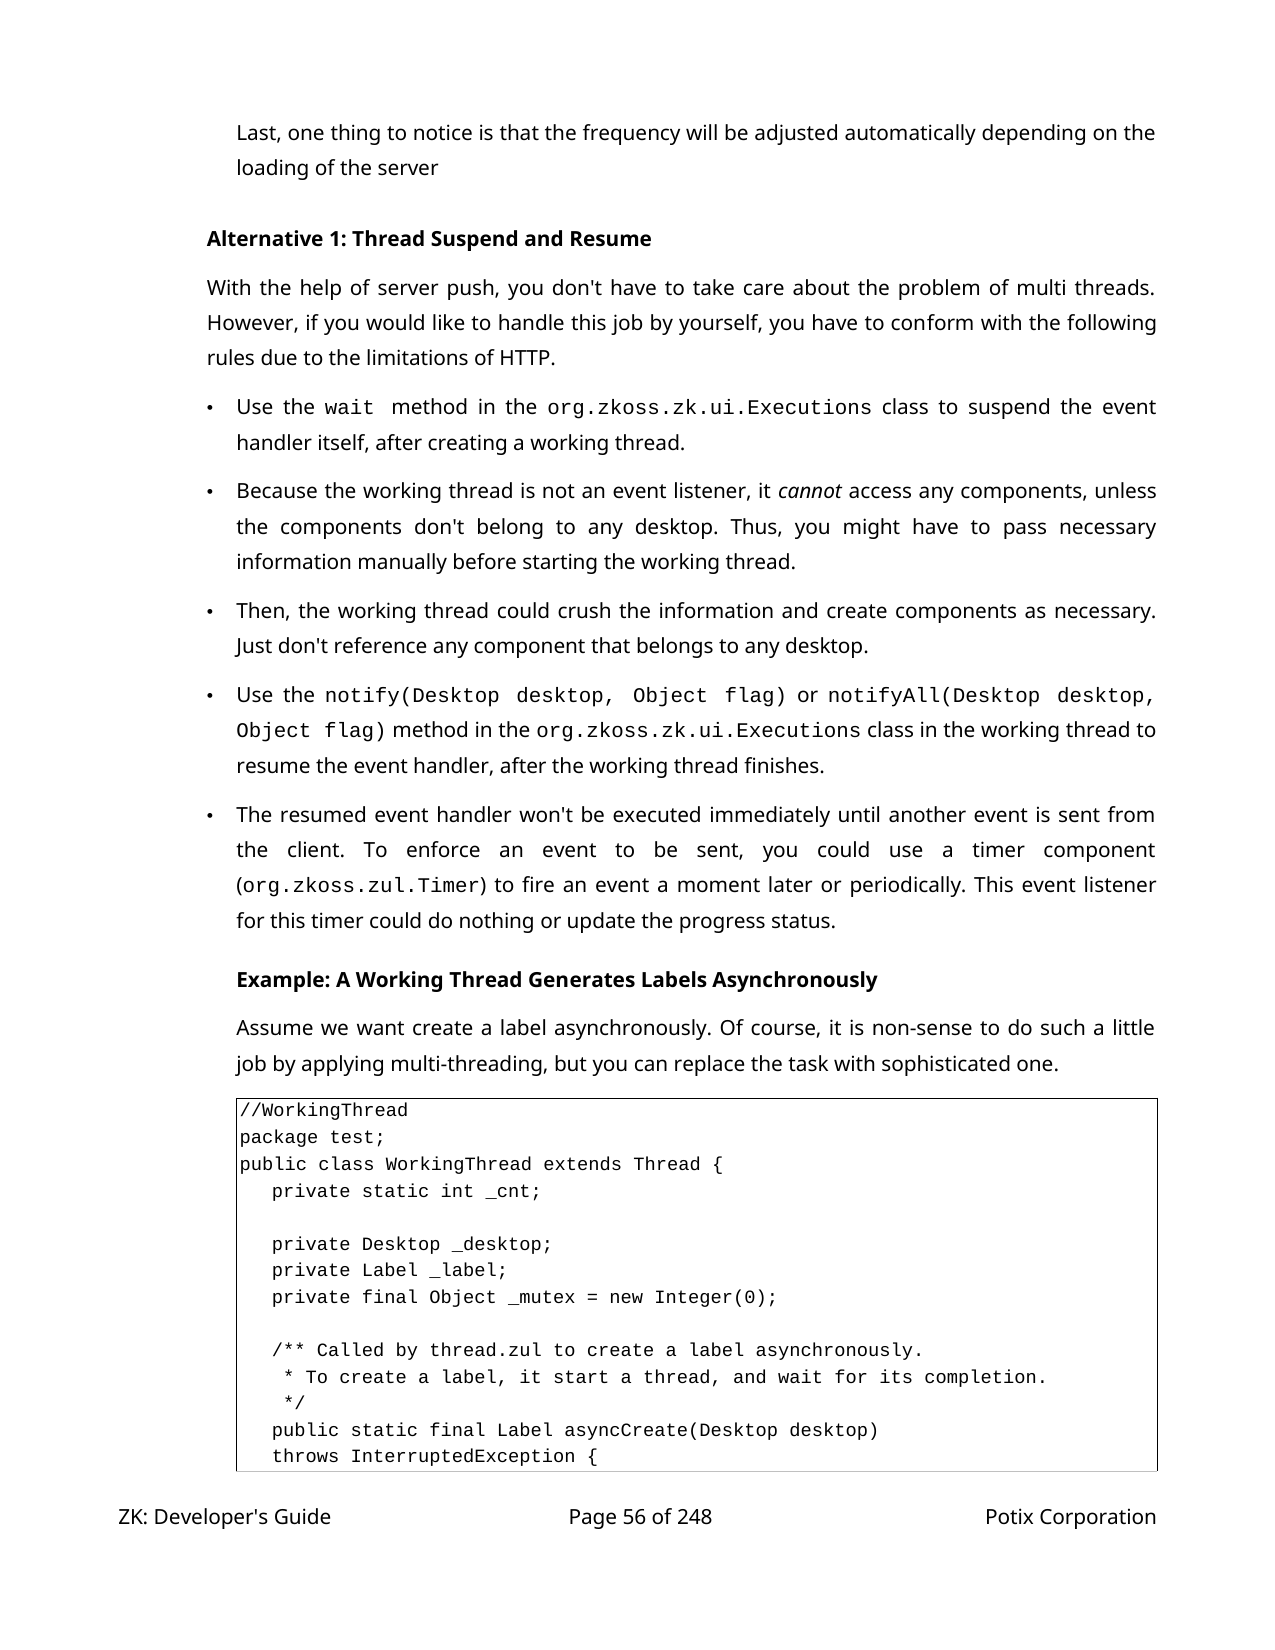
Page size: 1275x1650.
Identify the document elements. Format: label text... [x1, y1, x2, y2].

subtitle Alternative 1: Thread Suspend and Resume [207, 224, 1157, 252]
text package test; [237, 1125, 1157, 1149]
text With the help of server push, you don't have to take care about the problem of multi threads. However, if you would like to handle this job by yourself, you have to conform with the following rules due to the limitations of HTTP. [207, 273, 1157, 372]
subtitle Example: A Working Thread Generates Labels Asynchronously [236, 965, 1157, 993]
list Use the wait method in the org.zkoss.zk.ui.Executions class to suspend the event handler itself, after creating a working thread. [207, 392, 1157, 456]
list Then, the working thread could crush the information and create components as necessary. Just don't reference any component that belongs to any desktop. [207, 596, 1157, 659]
text //WorkingThread [237, 1099, 1157, 1122]
list The resumed event handler won't be executed immediately until another event is sent from the client. To enforce an event to be sent, you could use a timer component (org.zkoss.zul.Timer) to fire an event a moment later or periodically. This event listener for this timer could do nothing or update the progress status. [207, 800, 1157, 934]
text Assume we want create a label asynchronously. Of course, it is non-sense to do such a little job by applying multi-threading, but you can replace the task with sophisticated one. [236, 1013, 1157, 1077]
list Because the working thread is not an event listener, it cannot access any components, unless the components don't belong to any desktop. Thus, you might have to pass necessary information manually before starting the working thread. [207, 477, 1157, 575]
text Last, one thing to notice is that the frequency will be adjusted automatically depending on the loading of the server [236, 118, 1157, 182]
list Use the notify(Desktop desktop, Object flag) or notifyAll(Desktop desktop, Object flag) method in the org.zkoss.zk.ui.Executions class in the working thread to resume the event handler, after the working thread finishes. [207, 680, 1157, 779]
text public class WorkingThread extends Thread { private static int _cnt; private Desktop _desktop; private Label _label; private final Object _mutex = new Integer(0); /** Called by thread.zul to create a label asynchronously. * To create a label, it start a thread, and wait for its completion. */ public static final Label asyncCreate(Desktop desktop) throws InterruptedException { [237, 1152, 1157, 1471]
